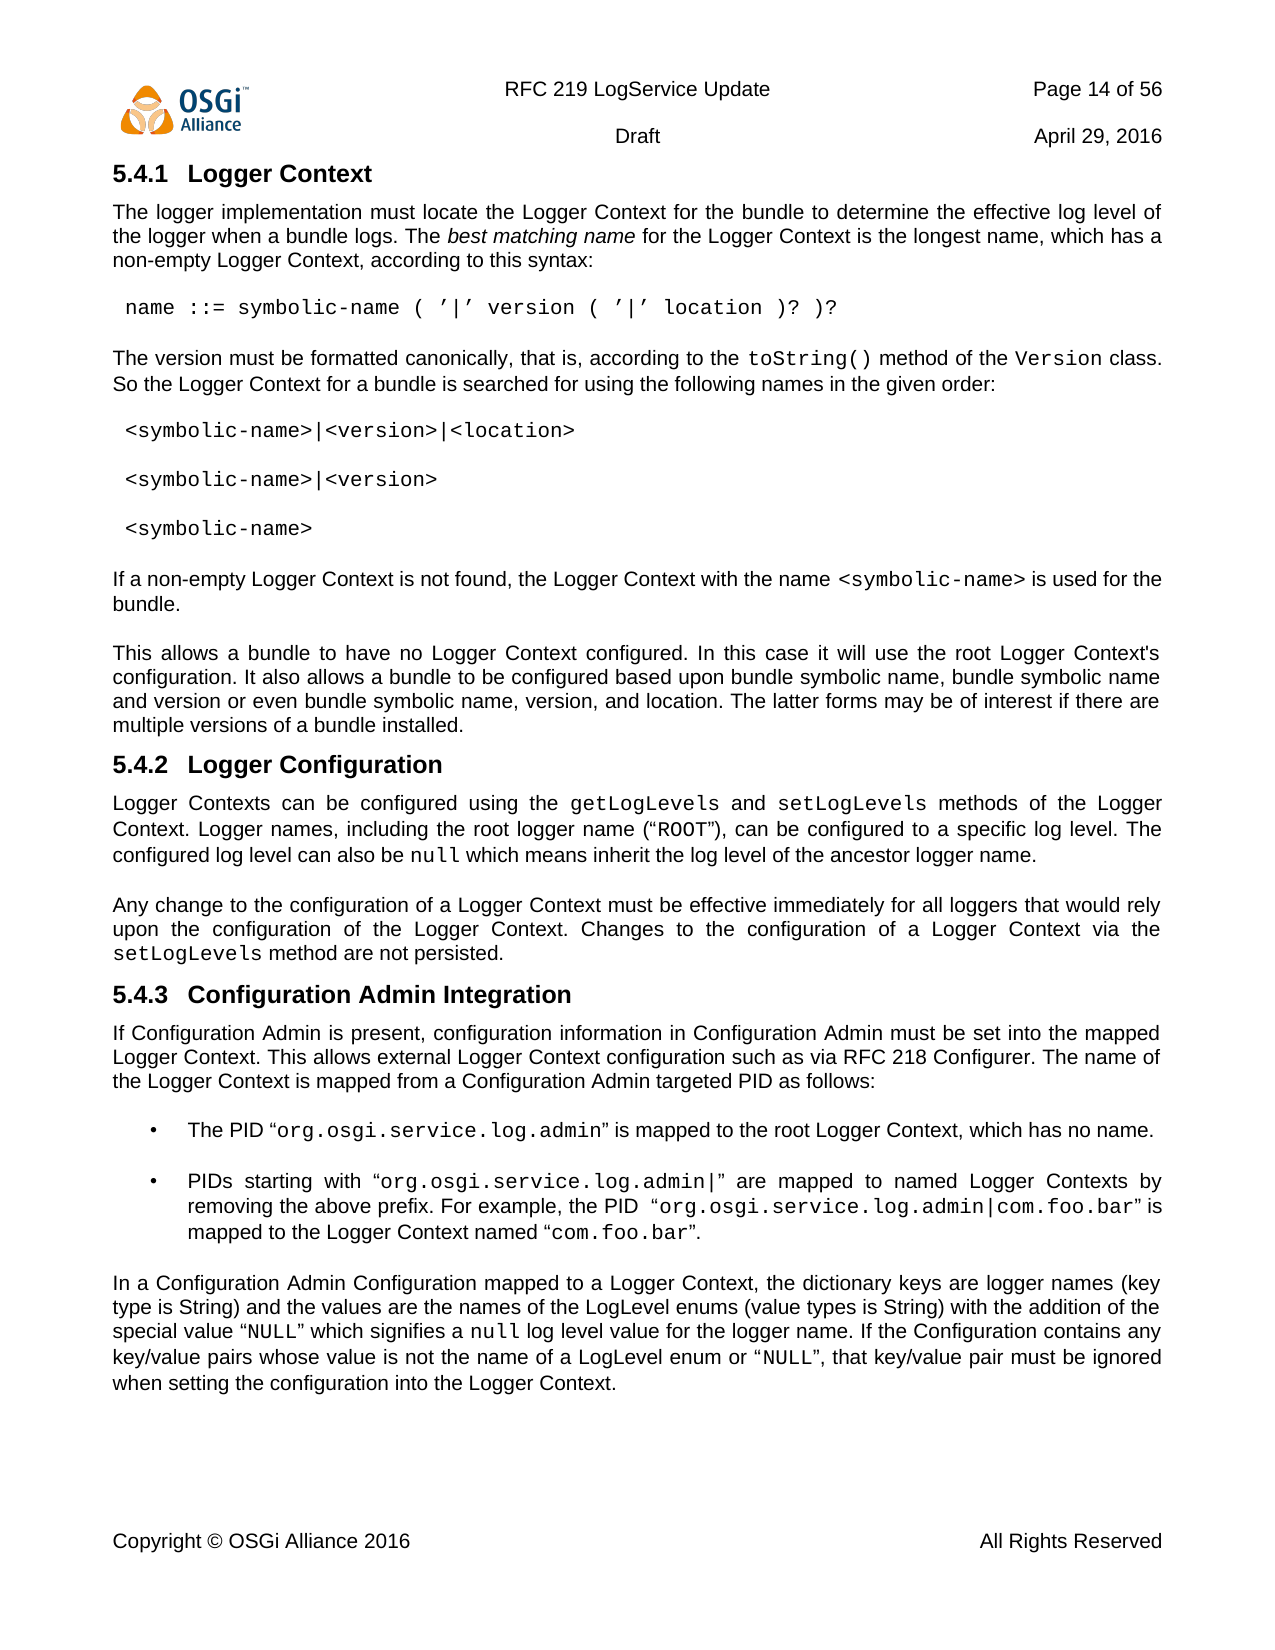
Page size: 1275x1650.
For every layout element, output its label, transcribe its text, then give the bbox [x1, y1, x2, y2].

subtitle Configuration Admin Integration [112, 979, 1162, 1008]
text name ::= symbolic-name ( ’|’ version ( ’|’ location )? )? [112, 297, 1162, 321]
text Any change to the configuration of a Logger Context must be effective immediately for all loggers that would rely upon the configuration of the Logger Context. Changes to the configuration of a Logger Context via the setLogLevels method are not persisted. [112, 893, 1162, 967]
text This allows a bundle to have no Logger Context configured. In this case it will use the root Logger Context's configuration. It also allows a bundle to be configured based upon bundle symbolic name, bundle symbolic name and version or even bundle symbolic name, version, and location. The latter forms may be of interest if there are multiple versions of a bundle installed. [112, 641, 1162, 737]
text <symbolic-name>|<version>|<location> [112, 421, 1162, 444]
text The logger implementation must locate the Logger Context for the bundle to determine the effective log level of the logger when a bundle logs. The best matching name for the Logger Context is the longest name, which has a non-empty Logger Context, according to this syntax: [112, 200, 1162, 272]
subtitle Logger Context [112, 159, 1162, 188]
text If a non-empty Logger Context is not found, the Logger Context with the name <symbolic-name> is used for the bundle. [112, 566, 1162, 616]
list The PID “org.osgi.service.log.admin” is mapped to the root Logger Context, which has no name. [150, 1118, 1162, 1143]
picture [113, 78, 257, 142]
text The version must be formatted canonically, that is, according to the toString() method of the Version class. So the Logger Context for a bundle is searched for using the following names in the given order: [112, 346, 1162, 396]
text <symbolic-name> [112, 518, 1162, 541]
list PIDs starting with “org.osgi.service.log.admin|” are mapped to named Logger Contexts by removing the above prefix. For example, the PID “org.osgi.service.log.admin|com.foo.bar” is mapped to the Logger Context named “com.foo.bar”. [150, 1168, 1162, 1246]
text If Configuration Admin is present, configuration information in Configuration Admin must be set into the mapped Logger Context. This allows external Logger Context configuration such as via RFC 218 Configurer. The name of the Logger Context is mapped from a Configuration Admin targeted PID as follows: [112, 1021, 1162, 1093]
text In a Configuration Admin Configuration mapped to a Logger Context, the dictionary keys are logger names (key type is String) and the values are the names of the LogLevel enums (value types is String) with the addition of the special value “NULL” which signifies a null log level value for the logger name. If the Configuration contains any key/value pairs whose value is not the name of a LogLevel enum or “NULL”, that key/value pair must be ignored when setting the configuration into the Logger Context. [112, 1271, 1162, 1394]
subtitle Logger Configuration [112, 749, 1162, 778]
text <symbolic-name>|<version> [112, 469, 1162, 493]
text Logger Contexts can be configured using the getLogLevels and setLogLevels methods of the Logger Context. Logger names, including the root logger name (“ROOT”), can be configured to a specific log level. The configured log level can also be null which means inherit the log level of the ancestor logger name. [112, 791, 1162, 868]
